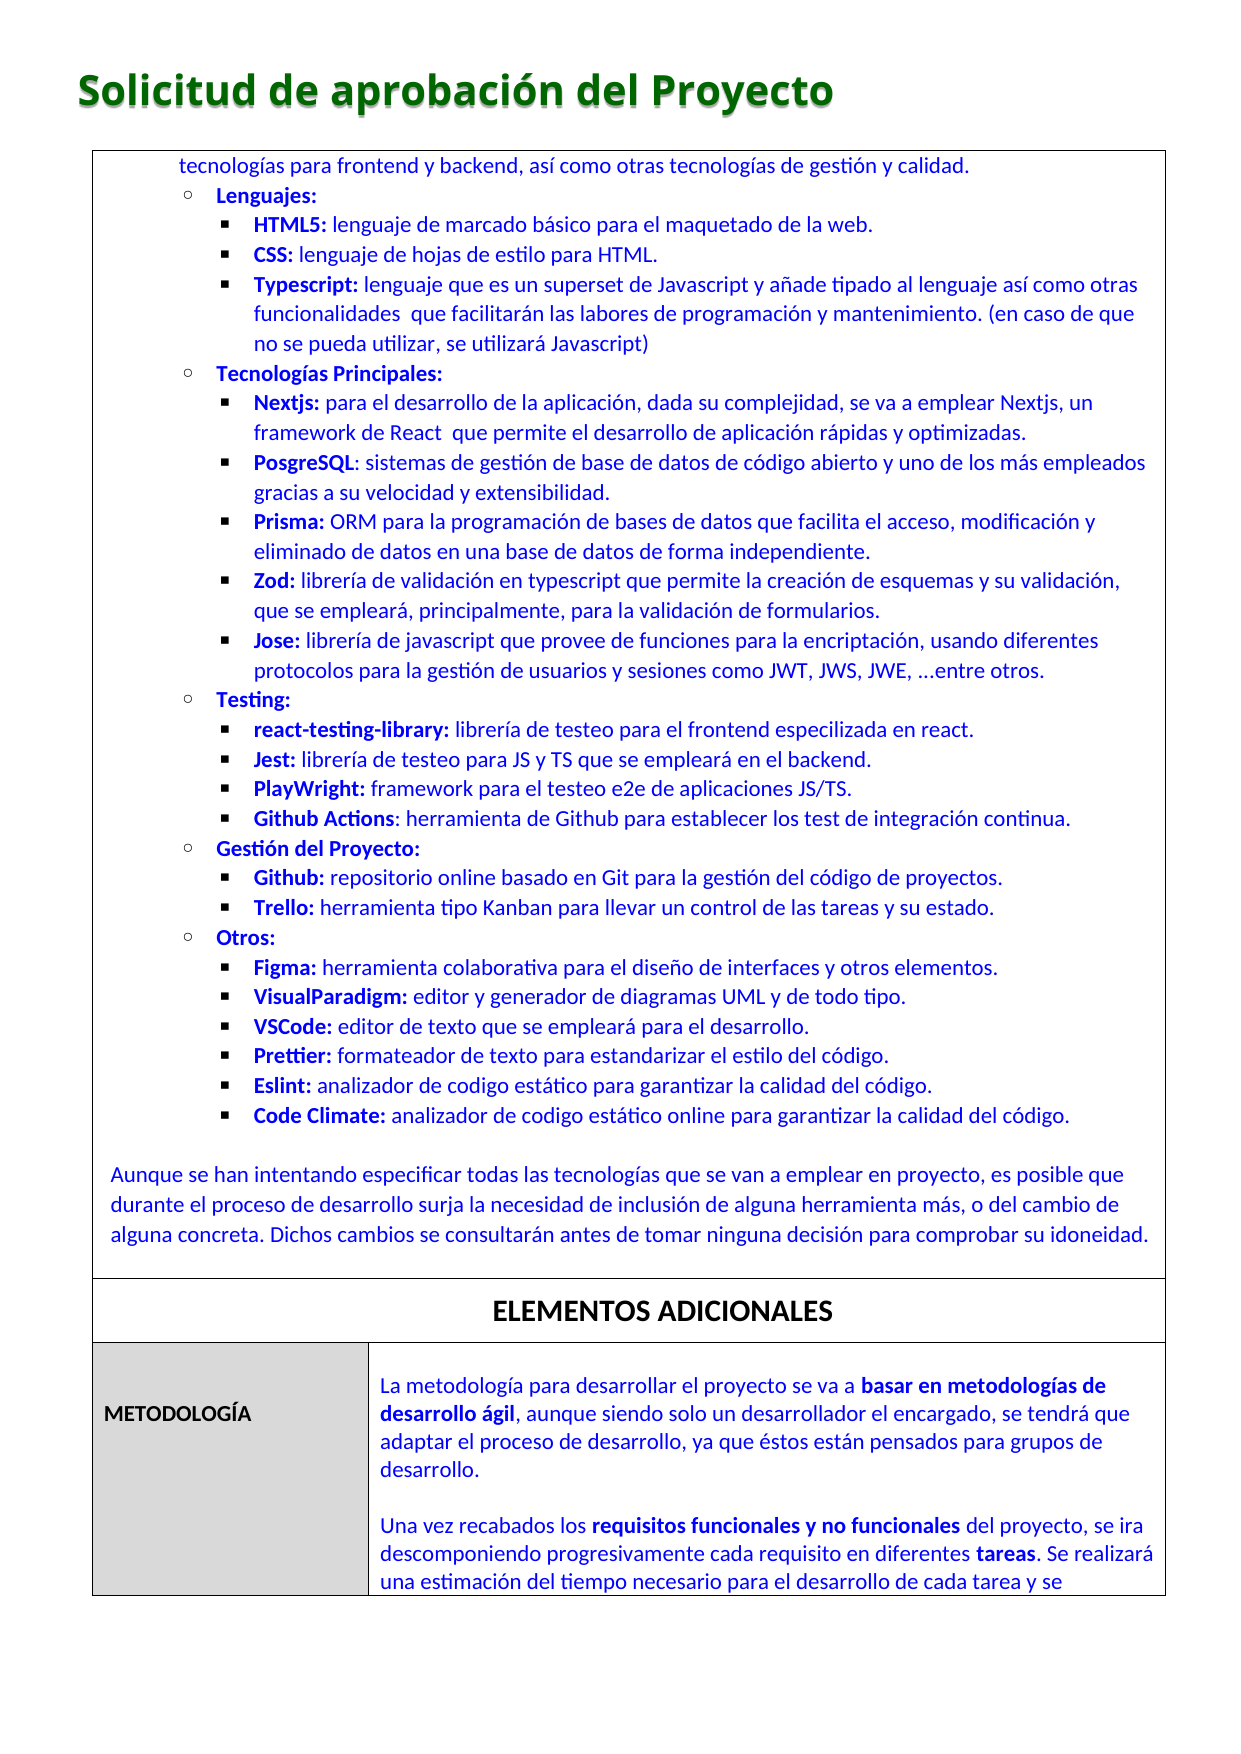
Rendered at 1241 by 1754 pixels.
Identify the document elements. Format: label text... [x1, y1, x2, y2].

table_cell tecnologías para frontend y backend, así como otras tecnologías de gestión y calidad. Lenguajes: HTML5: lenguaje de marcado básico para el maquetado de la web. CSS: lenguaje de hojas de estilo para HTML. Typescript: lenguaje que es un superset de Javascript y añade tipado al lenguaje así como otras funcionalidades que facilitarán las labores de programación y mantenimiento. (en caso de que no se pueda utilizar, se utilizará Javascript) Tecnologías Principales: Nextjs: para el desarrollo de la aplicación, dada su complejidad, se va a emplear Nextjs, un framework de React que permite el desarrollo de aplicación rápidas y optimizadas. PosgreSQL: sistemas de gestión de base de datos de código abierto y uno de los más empleados gracias a su velocidad y extensibilidad. Prisma: ORM para la programación de bases de datos que facilita el acceso, modificación y eliminado de datos en una base de datos de forma independiente. Zod: librería de validación en typescript que permite la creación de esquemas y su validación, que se empleará, principalmente, para la validación de formularios. Jose: librería de javascript que provee de funciones para la encriptación, usando diferentes protocolos para la gestión de usuarios y sesiones como JWT, JWS, JWE, ...entre otros. Testing: react-testing-library: librería de testeo para el frontend especilizada en react. Jest: librería de testeo para JS y TS que se empleará en el backend. PlayWright: framework para el testeo e2e de aplicaciones JS/TS. Github Actions: herramienta de Github para establecer los test de integración continua. Gestión del Proyecto: Github: repositorio online basado en Git para la gestión del código de proyectos. Trello: herramienta tipo Kanban para llevar un control de las tareas y su estado. Otros: Figma: herramienta colaborativa para el diseño de interfaces y otros elementos. VisualParadigm: editor y generador de diagramas UML y de todo tipo. VSCode: editor de texto que se empleará para el desarrollo. Prettier: formateador de texto para estandarizar el estilo del código. Eslint: analizador de codigo estático para garantizar la calidad del código. Code Climate: analizador de codigo estático online para garantizar la calidad del código. Aunque se han intentando especificar todas las tecnologías que se van a emplear en proyecto, es posible que durante el proceso de desarrollo surja la necesidad de inclusión de alguna herramienta más, o del cambio de alguna concreta. Dichos cambios se consultarán antes de tomar ninguna decisión para comprobar su idoneidad. [93, 151, 1165, 1277]
table_cell ELEMENTOS ADICIONALES [93, 1279, 1165, 1342]
table_cell La metodología para desarrollar el proyecto se va a basar en metodologías de desarrollo ágil, aunque siendo solo un desarrollador el encargado, se tendrá que adaptar el proceso de desarrollo, ya que éstos están pensados para grupos de desarrollo. Una vez recabados los requisitos funcionales y no funcionales del proyecto, se ira descomponiendo progresivamente cada requisito en diferentes tareas. Se realizará una estimación del tiempo necesario para el desarrollo de cada tarea y se [369, 1343, 1165, 1595]
table_cell METODOLOGÍA [93, 1343, 368, 1595]
